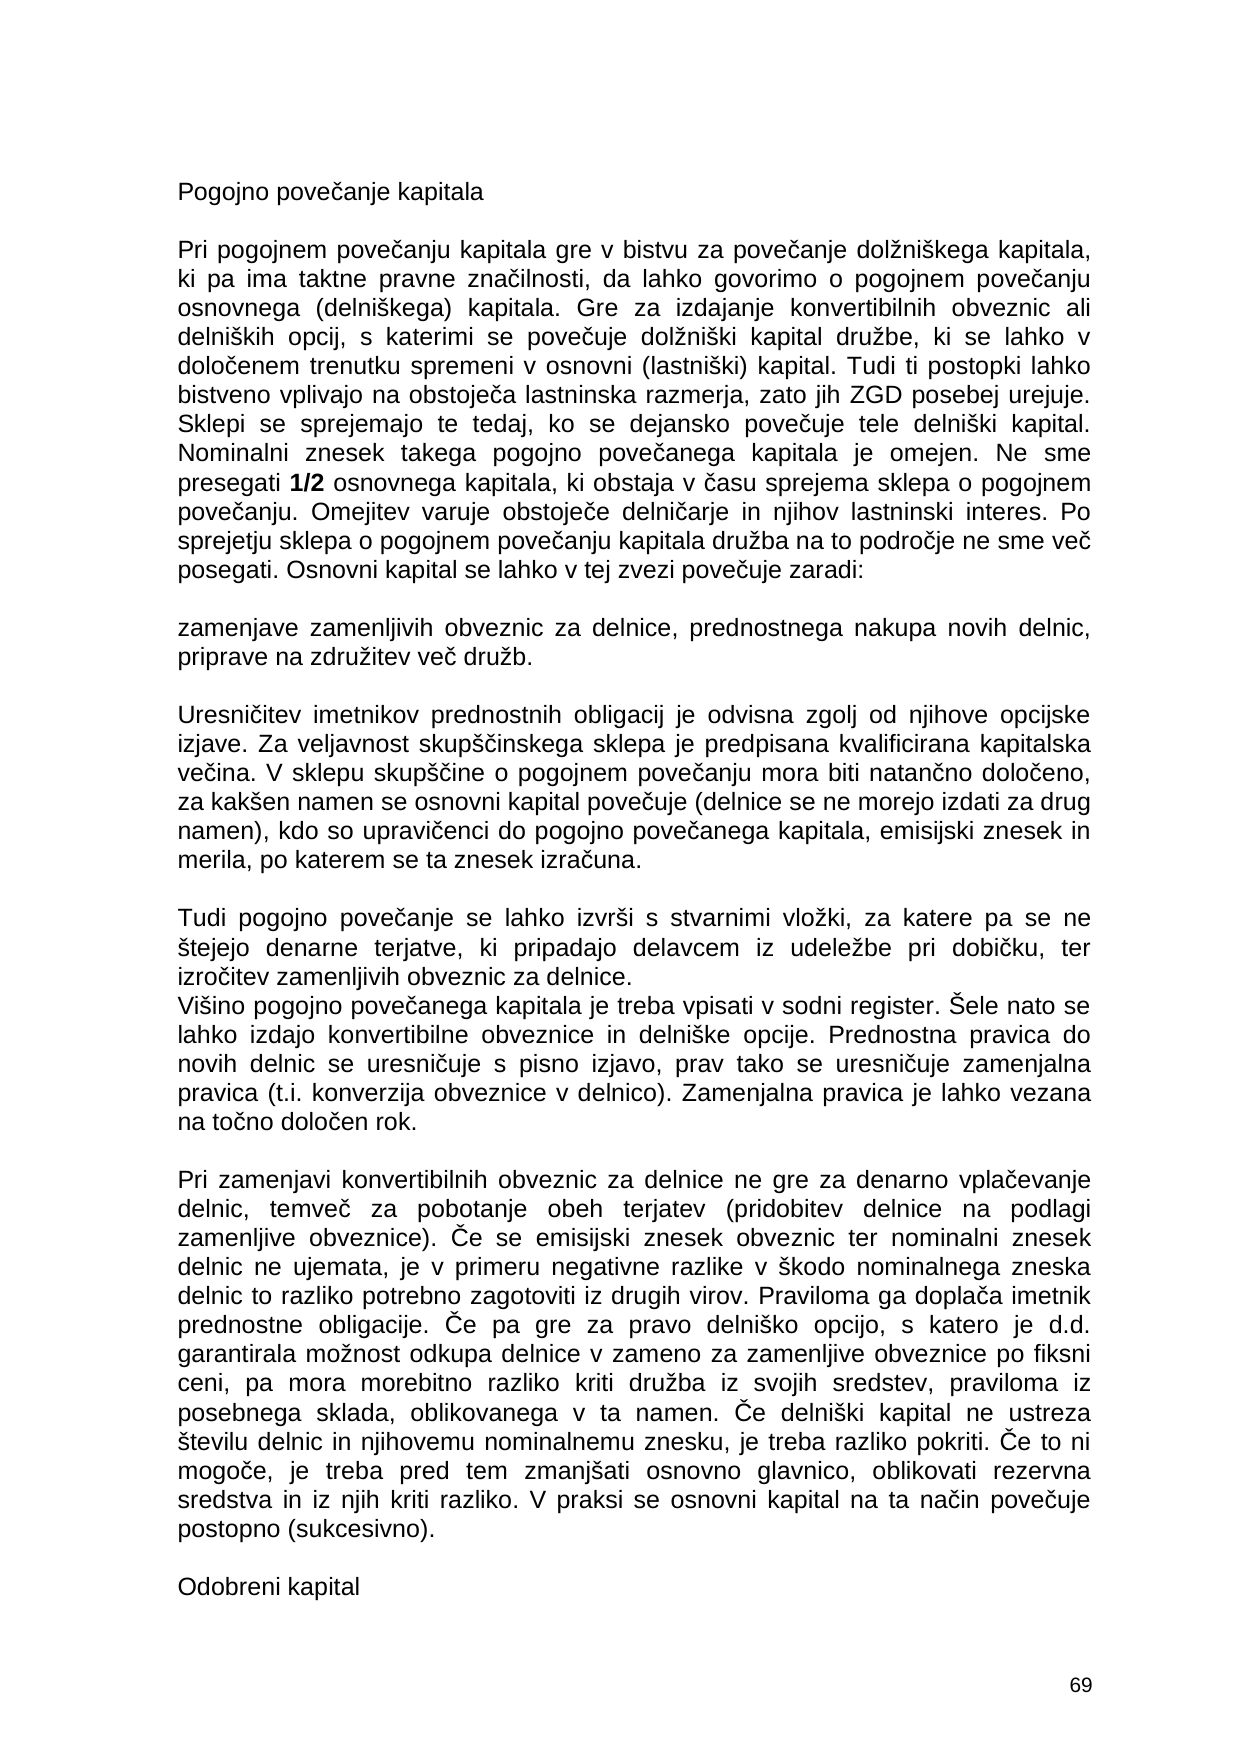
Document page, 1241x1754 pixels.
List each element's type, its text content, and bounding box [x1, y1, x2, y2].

text Pri zamenjavi konvertibilnih obveznic za delnice ne gre za denarno vplačevanje delnic, temveč za pobotanje obeh terjatev (pridobitev delnice na podlagi zamenljive obveznice). Če se emisijski znesek obveznic ter nominalni znesek delnic ne ujemata, je v primeru negativne razlike v škodo nominalnega zneska delnic to razliko potrebno zagotoviti iz drugih virov. Praviloma ga doplača imetnik prednostne obligacije. Če pa gre za pravo delniško opcijo, s katero je d.d. garantirala možnost odkupa delnice v zameno za zamenljive obveznice po fiksni ceni, pa mora morebitno razliko kriti družba iz svojih sredstev, praviloma iz posebnega sklada, oblikovanega v ta namen. Če delniški kapital ne ustreza številu delnic in njihovemu nominalnemu znesku, je treba razliko pokriti. Če to ni mogoče, je treba pred tem zmanjšati osnovno glavnico, oblikovati rezervna sredstva in iz njih kriti razliko. V praksi se osnovni kapital na ta način povečuje postopno (sukcesivno). [177, 1165, 1092, 1543]
text Uresničitev imetnikov prednostnih obligacij je odvisna zgolj od njihove opcijske izjave. Za veljavnost skupščinskega sklepa je predpisana kvalificirana kapitalska večina. V sklepu skupščine o pogojnem povečanju mora biti natančno določeno, za kakšen namen se osnovni kapital povečuje (delnice se ne morejo izdati za drug namen), kdo so upravičenci do pogojno povečanega kapitala, emisijski znesek in merila, po katerem se ta znesek izračuna. [177, 700, 1092, 874]
text Tudi pogojno povečanje se lahko izvrši s stvarnimi vložki, za katere pa se ne štejejo denarne terjatve, ki pripadajo delavcem iz udeležbe pri dobičku, ter izročitev zamenljivih obveznic za delnice. [177, 903, 1092, 991]
text Pogojno povečanje kapitala [177, 177, 1092, 206]
text Višino pogojno povečanega kapitala je treba vpisati v sodni register. Šele nato se lahko izdajo konvertibilne obveznice in delniške opcije. Prednostna pravica do novih delnic se uresničuje s pisno izjavo, prav tako se uresničuje zamenjalna pravica (t.i. konverzija obveznice v delnico). Zamenjalna pravica je lahko vezana na točno določen rok. [177, 991, 1092, 1136]
text Odobreni kapital [177, 1572, 1092, 1601]
text zamenjave zamenljivih obveznic za delnice, prednostnega nakupa novih delnic, priprave na združitev več družb. [177, 613, 1092, 671]
text Pri pogojnem povečanju kapitala gre v bistvu za povečanje dolžniškega kapitala, ki pa ima taktne pravne značilnosti, da lahko govorimo o pogojnem povečanju osnovnega (delniškega) kapitala. Gre za izdajanje konvertibilnih obveznic ali delniških opcij, s katerimi se povečuje dolžniški kapital družbe, ki se lahko v določenem trenutku spremeni v osnovni (lastniški) kapital. Tudi ti postopki lahko bistveno vplivajo na obstoječa lastninska razmerja, zato jih ZGD posebej urejuje. Sklepi se sprejemajo te tedaj, ko se dejansko povečuje tele delniški kapital. Nominalni znesek takega pogojno povečanega kapitala je omejen. Ne sme presegati 1/2 osnovnega kapitala, ki obstaja v času sprejema sklepa o pogojnem povečanju. Omejitev varuje obstoječe delničarje in njihov lastninski interes. Po sprejetju sklepa o pogojnem povečanju kapitala družba na to področje ne sme več posegati. Osnovni kapital se lahko v tej zvezi povečuje zaradi: [177, 235, 1092, 584]
